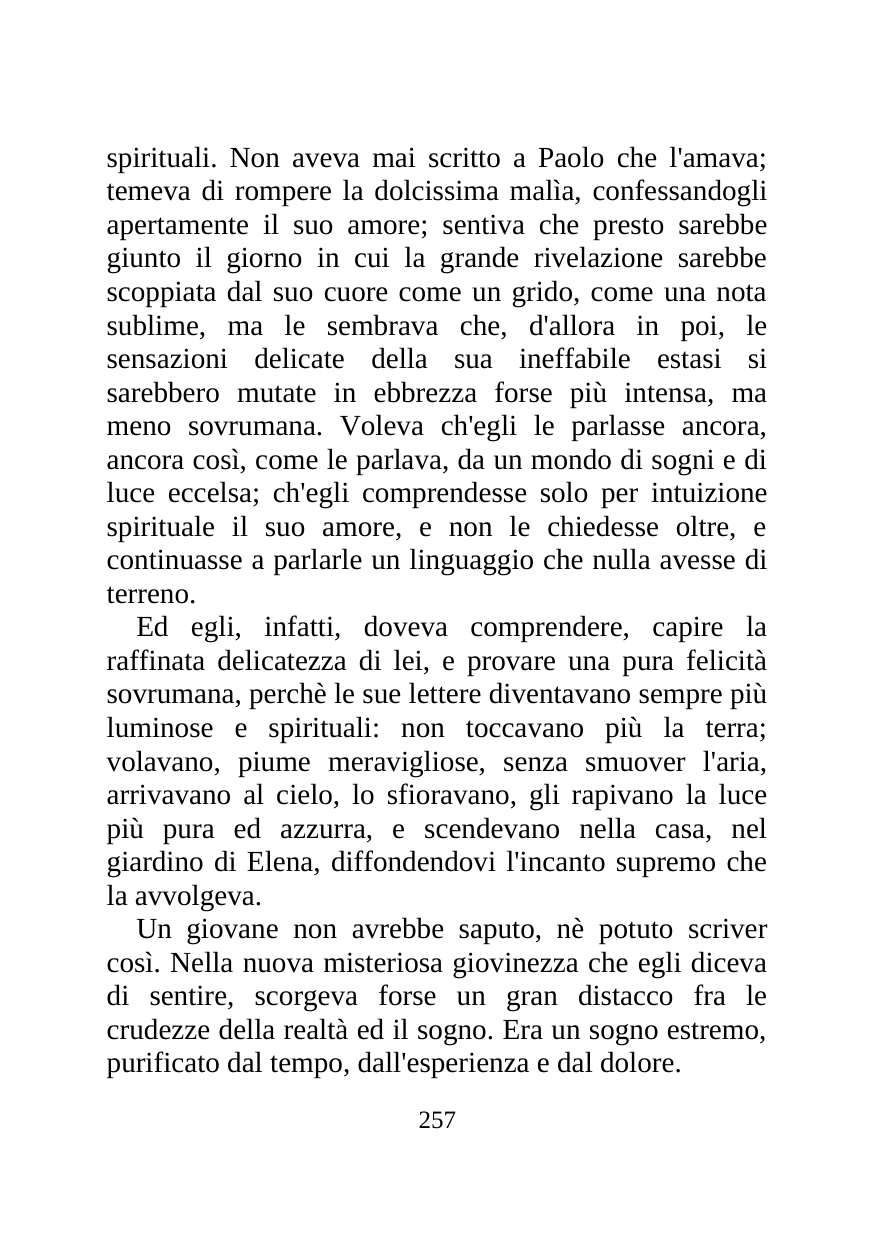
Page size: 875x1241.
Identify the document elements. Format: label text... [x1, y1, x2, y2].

text Un giovane non avrebbe saputo, nè potuto scriver così. Nella nuova misteriosa giovinezza che egli diceva di sentire, scorgeva forse un gran distacco fra le crudezze della realtà ed il sogno. Era un sogno estremo, purificato dal tempo, dall'esperienza e dal dolore. [106, 911, 768, 1079]
text spirituali. Non aveva mai scritto a Paolo che l'amava; temeva di rompere la dolcissima malìa, confessandogli apertamente il suo amore; sentiva che presto sarebbe giunto il giorno in cui la grande rivelazione sarebbe scoppiata dal suo cuore come un grido, come una nota sublime, ma le sembrava che, d'allora in poi, le sensazioni delicate della sua ineffabile estasi si sarebbero mutate in ebbrezza forse più intensa, ma meno sovrumana. Voleva ch'egli le parlasse ancora, ancora così, come le parlava, da un mondo di sogni e di luce eccelsa; ch'egli comprendesse solo per intuizione spirituale il suo amore, e non le chiedesse oltre, e continuasse a parlarle un linguaggio che nulla avesse di terreno. [106, 140, 768, 609]
text Ed egli, infatti, doveva comprendere, capire la raffinata delicatezza di lei, e provare una pura felicità sovrumana, perchè le sue lettere diventavano sempre più luminose e spirituali: non toccavano più la terra; volavano, piume meravigliose, senza smuover l'aria, arrivavano al cielo, lo sfioravano, gli rapivano la luce più pura ed azzurra, e scendevano nella casa, nel giardino di Elena, diffondendovi l'incanto supremo che la avvolgeva. [106, 609, 768, 911]
